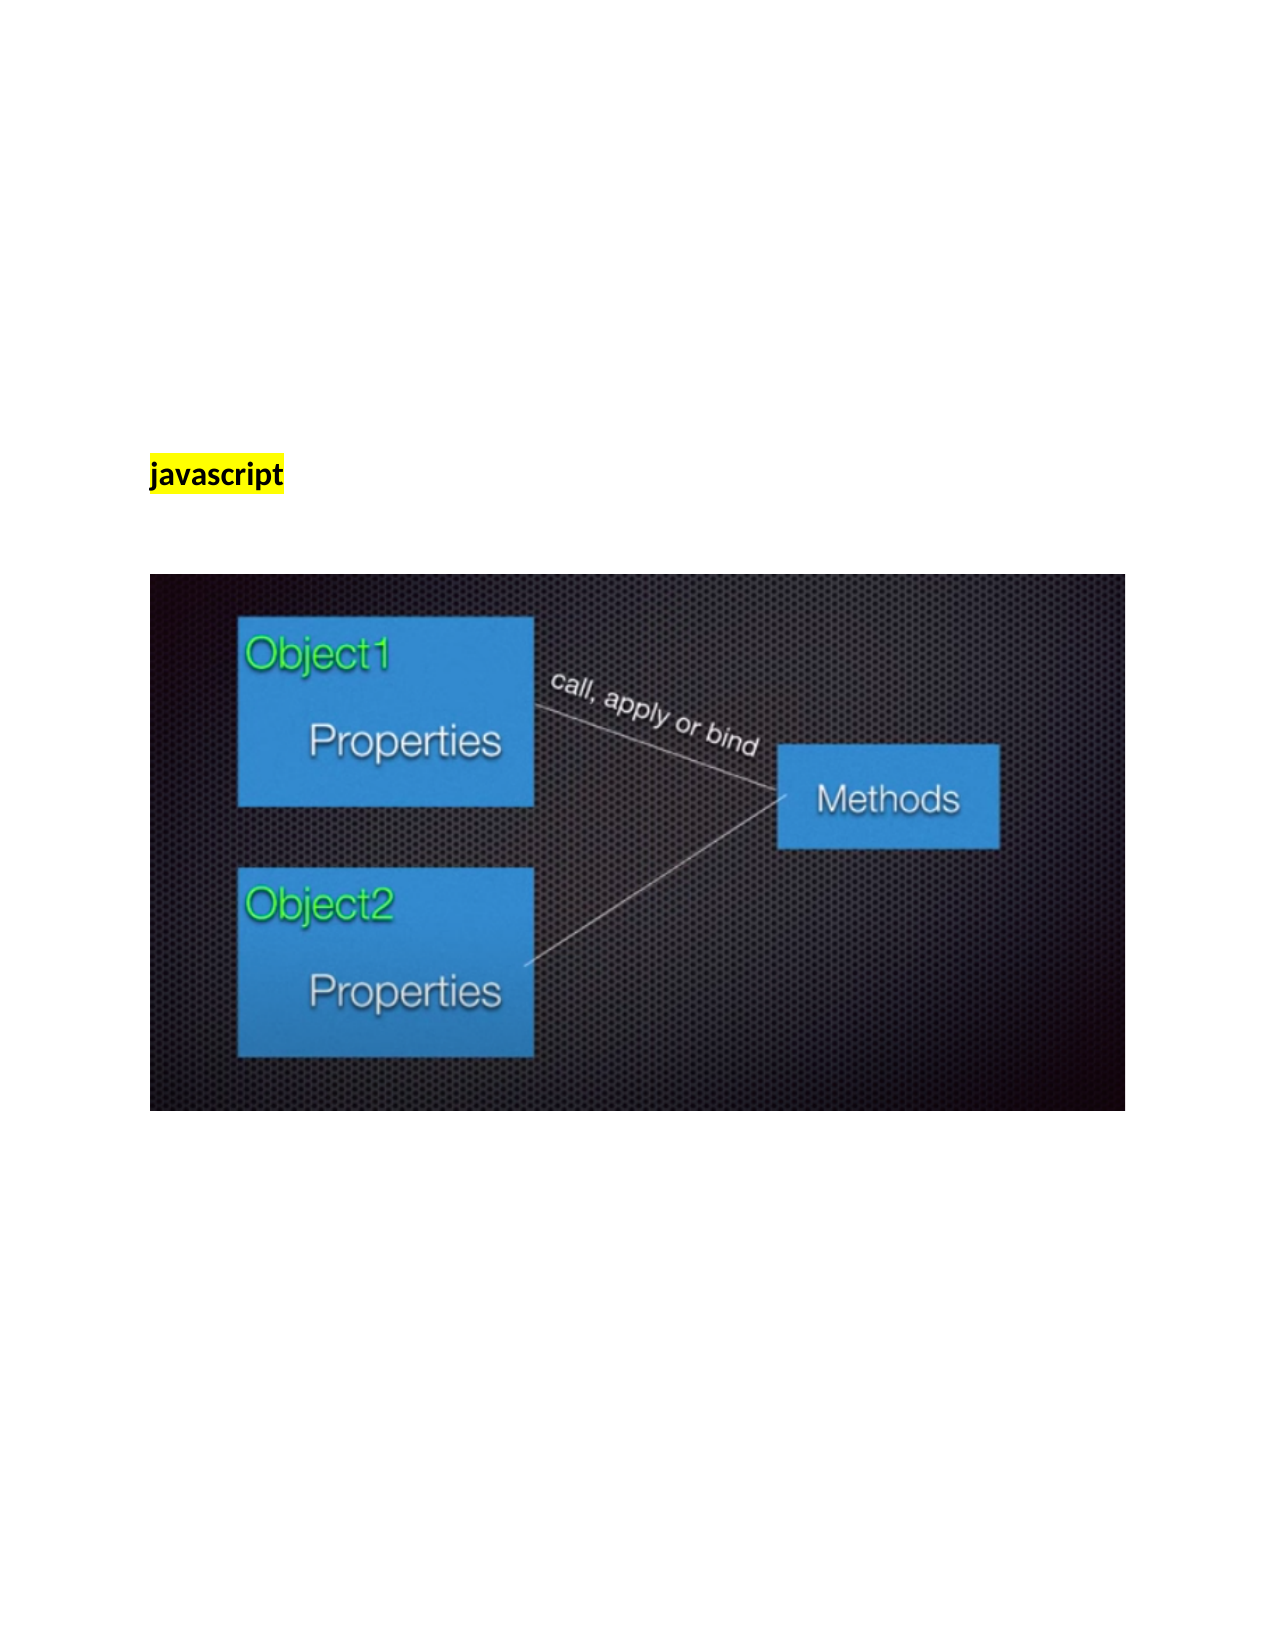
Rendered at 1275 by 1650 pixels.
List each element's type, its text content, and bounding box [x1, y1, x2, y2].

text javascript [150, 453, 1125, 494]
picture [150, 574, 1125, 1111]
